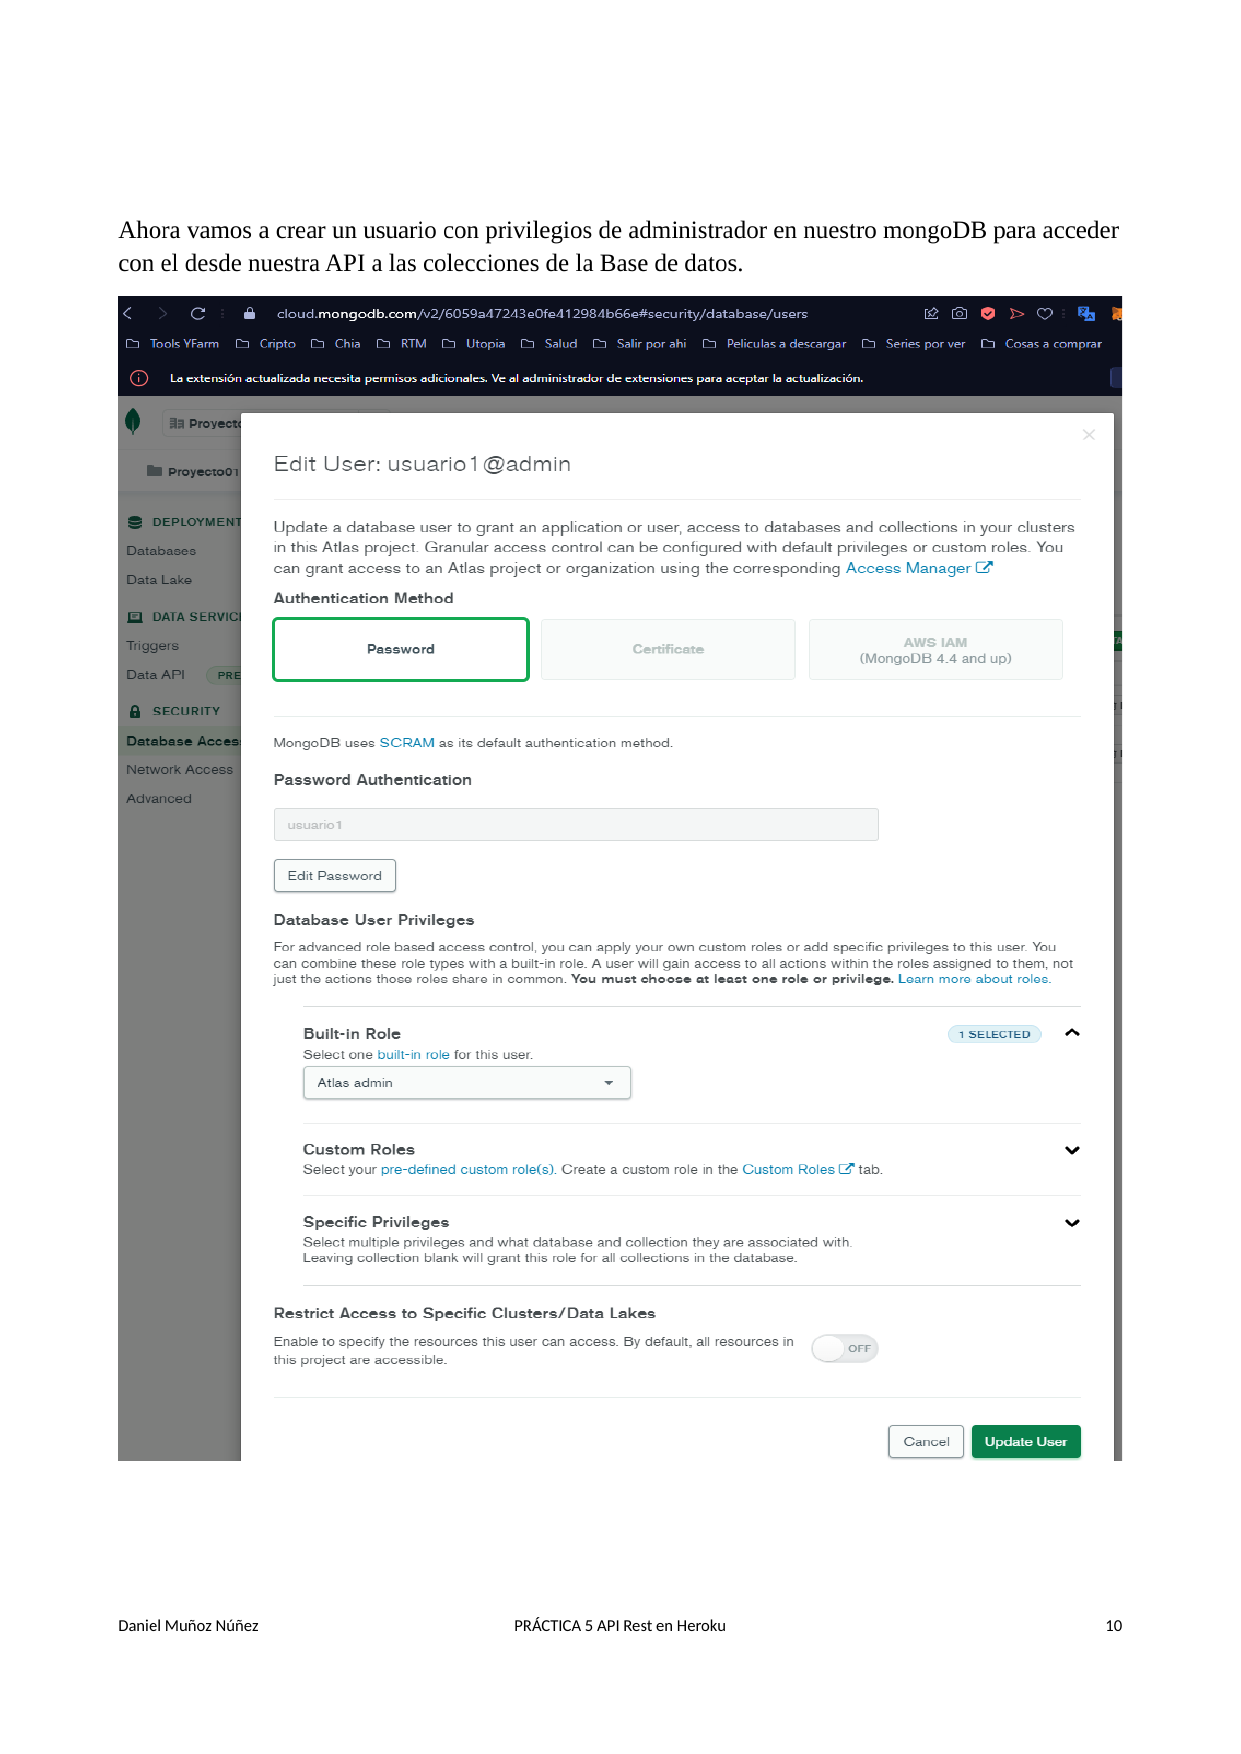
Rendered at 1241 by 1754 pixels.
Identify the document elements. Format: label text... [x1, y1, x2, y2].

picture [118, 296, 1123, 1461]
text Ahora vamos a crear un usuario con privilegios de administrador en nuestro mongoDB para acceder con el desde nuestra API a las colecciones de la Base de datos. [118, 216, 1122, 277]
